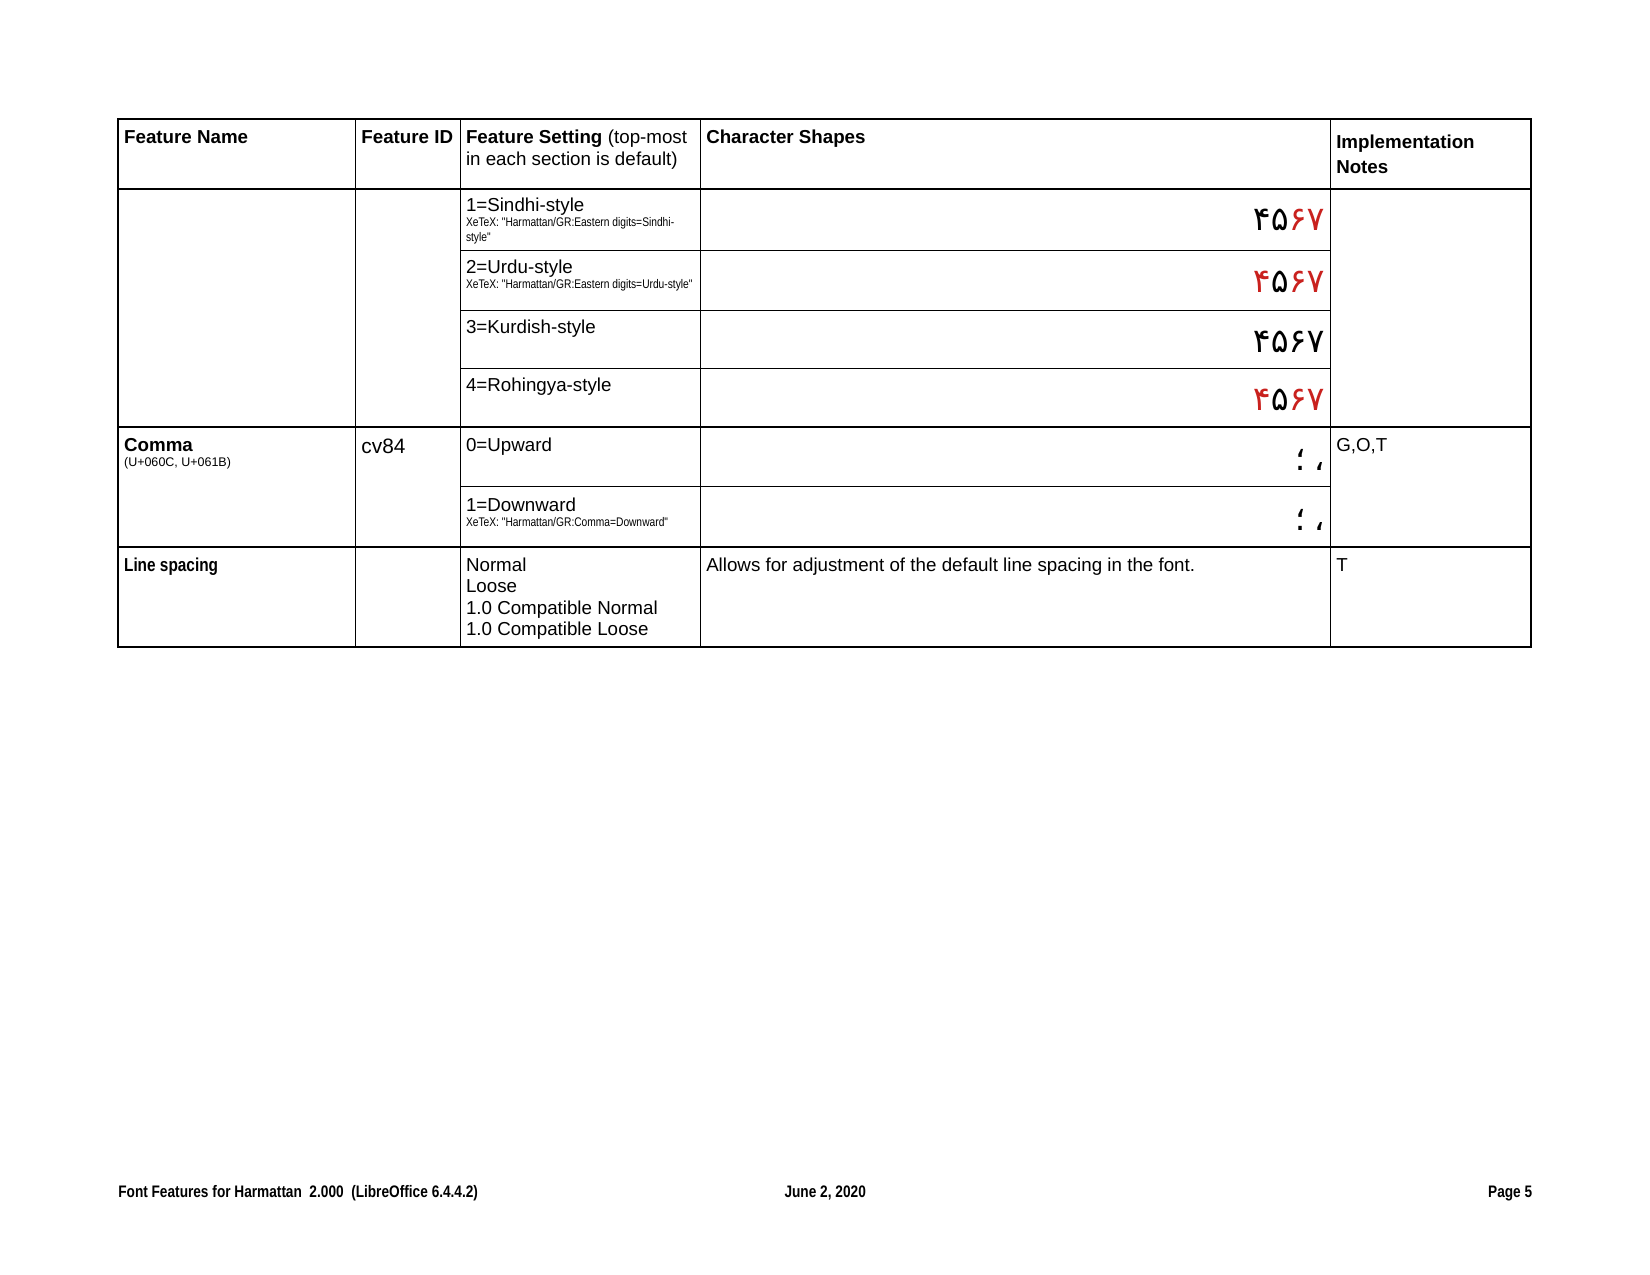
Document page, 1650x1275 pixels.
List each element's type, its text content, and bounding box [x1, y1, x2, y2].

table_cell [1331, 190, 1530, 249]
table_header Implementation Notes [1331, 120, 1530, 188]
table_cell [356, 190, 460, 249]
table_header Feature Setting (top-most in each section is default) [461, 120, 700, 188]
table_cell [356, 368, 460, 426]
table_cell 3=Kurdish-style [461, 311, 700, 368]
table_header Character Shapes [701, 120, 1330, 188]
table_cell ۴۵۶۷ [701, 251, 1330, 310]
table_cell G,O,T [1331, 428, 1530, 546]
table_header Feature ID [356, 120, 460, 188]
table_cell Allows for adjustment of the default line spacing in the font. [701, 548, 1330, 646]
table_cell 2=Urdu-style XeTeX: "Harmattan/GR:Eastern digits=Urdu-style" [461, 251, 700, 310]
table_cell [119, 368, 355, 426]
table_cell 4=Rohingya-style [461, 369, 700, 426]
table_cell T [1331, 548, 1530, 646]
table_cell [356, 310, 460, 368]
table_cell ، ؛ [701, 428, 1330, 486]
table_cell [1331, 310, 1530, 368]
table_cell Line spacing [119, 548, 355, 646]
table_cell Normal Loose 1.0 Compatible Normal 1.0 Compatible Loose [461, 548, 700, 646]
table_cell ۴۵۶۷ [701, 190, 1330, 249]
table_cell [356, 548, 460, 646]
table_cell ۴۵۶۷ [701, 311, 1330, 368]
table_cell [119, 310, 355, 368]
table_cell 0=Upward [461, 428, 700, 486]
table_cell cv84 [356, 428, 460, 546]
table_cell Comma (U+060C, U+061B) [119, 428, 355, 546]
table_cell [356, 250, 460, 310]
table_cell ۴۵۶۷ [701, 369, 1330, 426]
table_cell ، ؛ [701, 487, 1330, 546]
table_cell [1331, 368, 1530, 426]
table_header Feature Name [119, 120, 355, 188]
table_cell [1331, 250, 1530, 310]
table_cell 1=Sindhi-style XeTeX: "Harmattan/GR:Eastern digits=Sindhi-style" [461, 190, 700, 249]
table_cell [119, 190, 355, 249]
table_cell [119, 250, 355, 310]
table_cell 1=Downward XeTeX: "Harmattan/GR:Comma=Downward" [461, 487, 700, 546]
